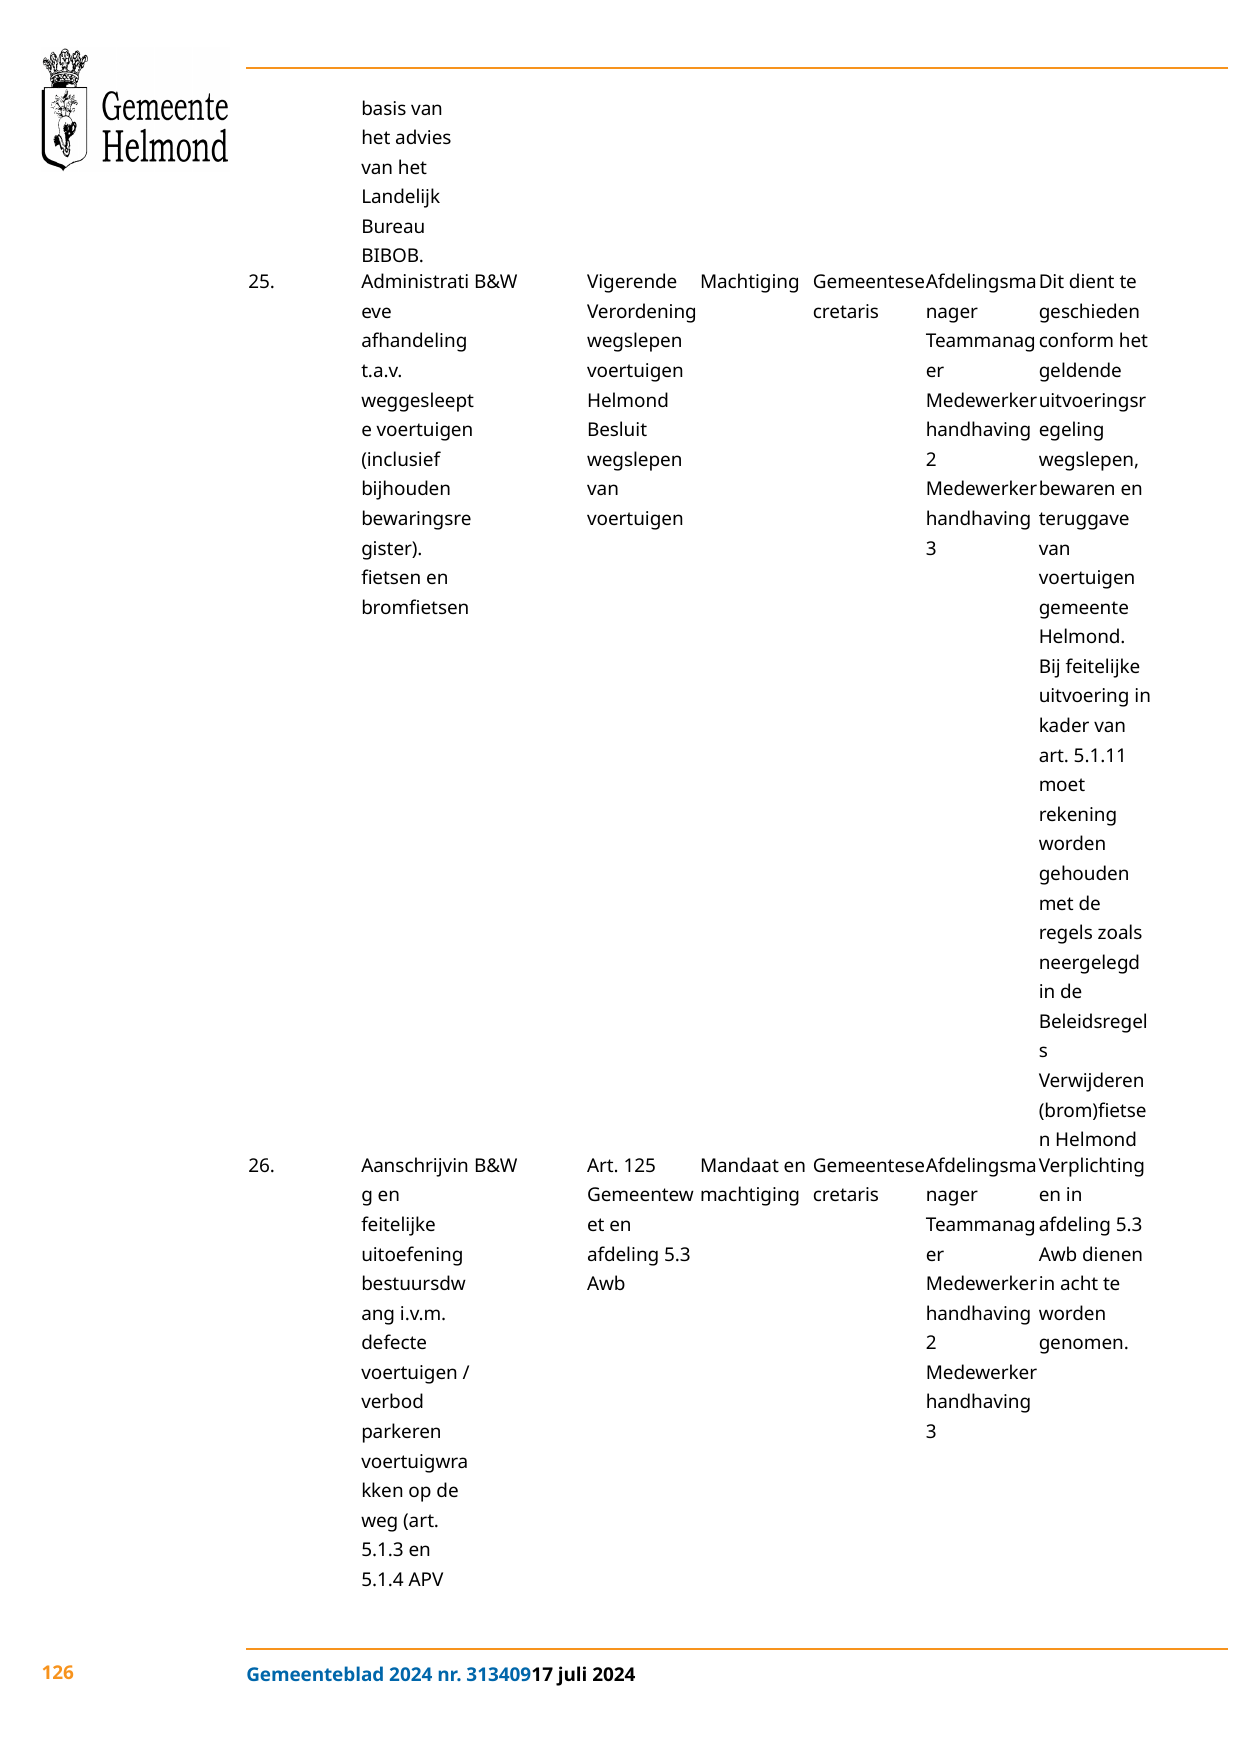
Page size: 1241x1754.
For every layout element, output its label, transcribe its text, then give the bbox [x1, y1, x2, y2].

table_cell Aanschrijving en feitelijke uitoefening bestuursdwang i.v.m. defecte voertuigen / verbod parkeren voertuigwrakken op de weg (art. 5.1.3 en 5.1.4 APV [361, 1152, 474, 1592]
table_cell Afdelingsmanager Teammanager Medewerker handhaving 2 Medewerker handhaving 3 [926, 269, 1038, 1152]
table_cell Machtiging [700, 269, 813, 1152]
table_cell [248, 95, 361, 268]
table_cell Verplichtingen in afdeling 5.3 Awb dienen in acht te worden genomen. [1039, 1152, 1152, 1592]
table_cell [813, 95, 926, 268]
table_cell basis van het advies van het Landelijk Bureau BIBOB. [361, 95, 474, 268]
table_cell Gemeentesecretaris [813, 1152, 926, 1592]
table_cell Administratieve afhandeling t.a.v. weggesleepte voertuigen (inclusief bijhouden bewaringsregister). fietsen en bromfietsen [361, 269, 474, 1152]
table_cell [926, 95, 1038, 268]
table_cell 25. [248, 269, 361, 1152]
table_cell [1039, 95, 1152, 268]
table_cell B&W [474, 1152, 587, 1592]
table_cell [587, 95, 700, 268]
table_cell Art. 125 Gemeentewet en afdeling 5.3 Awb [587, 1152, 700, 1592]
picture [41, 47, 231, 172]
table_cell Gemeentesecretaris [813, 269, 926, 1152]
table_cell Mandaat en machtiging [700, 1152, 813, 1592]
table_cell Dit dient te geschieden conform het geldende uitvoeringsregeling wegslepen, bewaren en teruggave van voertuigen gemeente Helmond. Bij feitelijke uitvoering in kader van art. 5.1.11 moet rekening worden gehouden met de regels zoals neergelegd in de Beleidsregels Verwijderen (brom)fietsen Helmond [1039, 269, 1152, 1152]
table_cell B&W [474, 269, 587, 1152]
table_cell [474, 95, 587, 268]
table_cell Afdelingsmanager Teammanager Medewerker handhaving 2 Medewerker handhaving 3 [926, 1152, 1038, 1592]
table_cell Vigerende Verordening wegslepen voertuigen Helmond Besluit wegslepen van voertuigen [587, 269, 700, 1152]
table_cell 26. [248, 1152, 361, 1592]
table_cell [700, 95, 813, 268]
